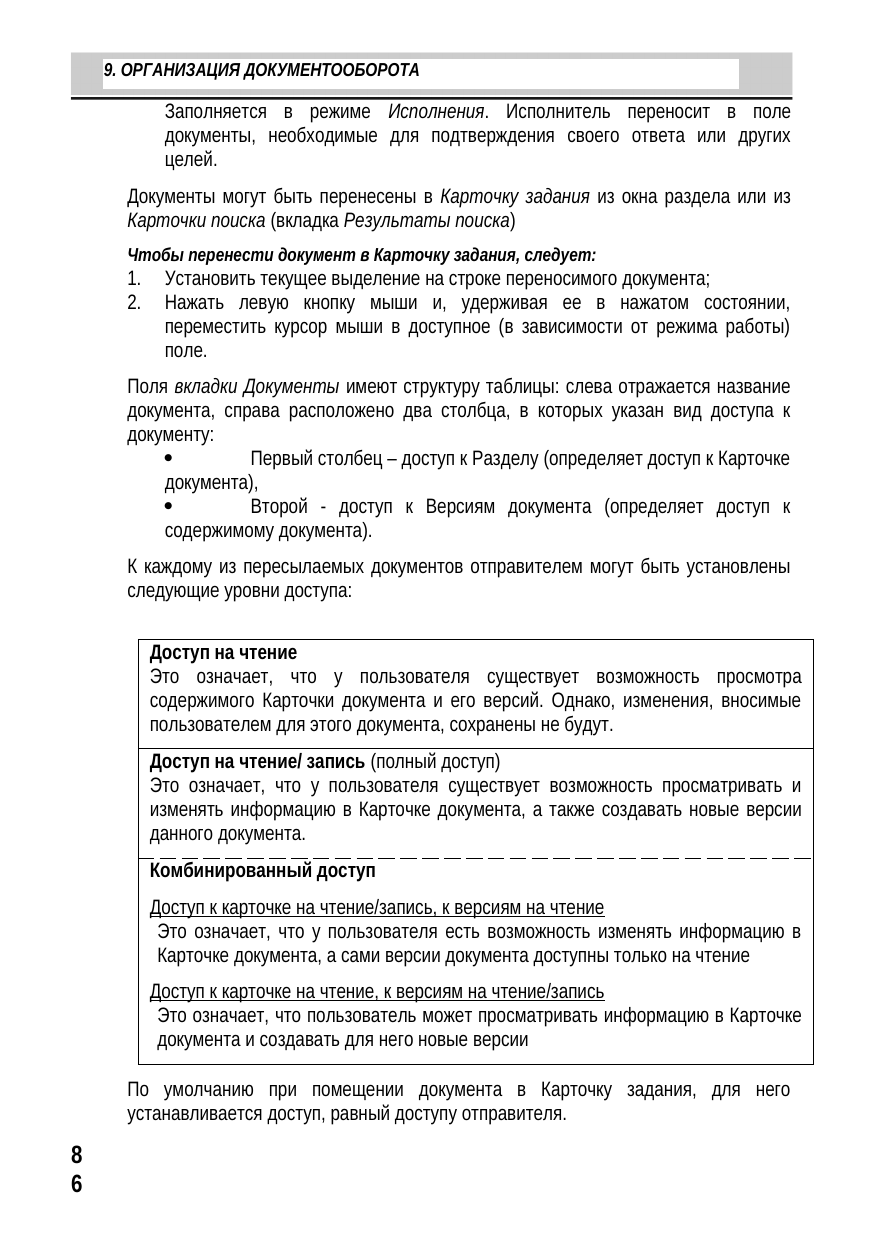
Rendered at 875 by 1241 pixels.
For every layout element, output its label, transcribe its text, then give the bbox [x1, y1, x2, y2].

text По умолчанию при помещении документа в Карточку задания, для него устанавливается доступ, равный доступу отправителя. [127, 1077, 791, 1125]
table_header Доступ на чтение Это означает, что у пользователя существует возможность просмотра содержимого Карточки документа и его версий. Однако, изменения, вносимые пользователем для этого документа, сохранены не будут. [139, 640, 813, 748]
list Установить текущее выделение на строке переносимого документа; [127, 266, 791, 290]
table_cell Доступ на чтение/ запись (полный доступ) Это означает, что у пользователя существует возможность просматривать и изменять информацию в Карточке документа, а также создавать новые версии данного документа. [139, 749, 813, 857]
text Документы могут быть перенесены в Карточку задания из окна раздела или из Карточки поиска (вкладка Результаты поиска) [127, 184, 791, 232]
text Поля вкладки Документы имеют структуру таблицы: слева отражается название документа, справа расположено два столбца, в которых указан вид доступа к документу: [127, 374, 791, 446]
list Нажать левую кнопку мыши и, удерживая ее в нажатом состоянии, переместить курсор мыши в доступное (в зависимости от режима работы) поле. [127, 290, 791, 362]
text Чтобы перенести документ в Карточку задания, следует: [127, 244, 791, 266]
table_cell Комбинированный доступ Доступ к карточке на чтение/запись, к версиям на чтение Это означает, что у пользователя есть возможность изменять информацию в Карточке документа, а сами версии документа доступны только на чтение Доступ к карточке на чтение, к версиям на чтение/запись Это означает, что пользователь может просматривать информацию в Карточке документа и создавать для него новые версии [139, 858, 813, 1064]
list Первый столбец – доступ к Разделу (определяет доступ к Карточке документа), [164, 446, 791, 494]
text К каждому из пересылаемых документов отправителем могут быть установлены следующие уровни доступа: [127, 554, 791, 602]
text Заполняется в режиме Исполнения. Исполнитель переносит в поле документы, необходимые для подтверждения своего ответа или других целей. [164, 100, 791, 171]
list Второй - доступ к Версиям документа (определяет доступ к содержимому документа). [164, 494, 791, 542]
